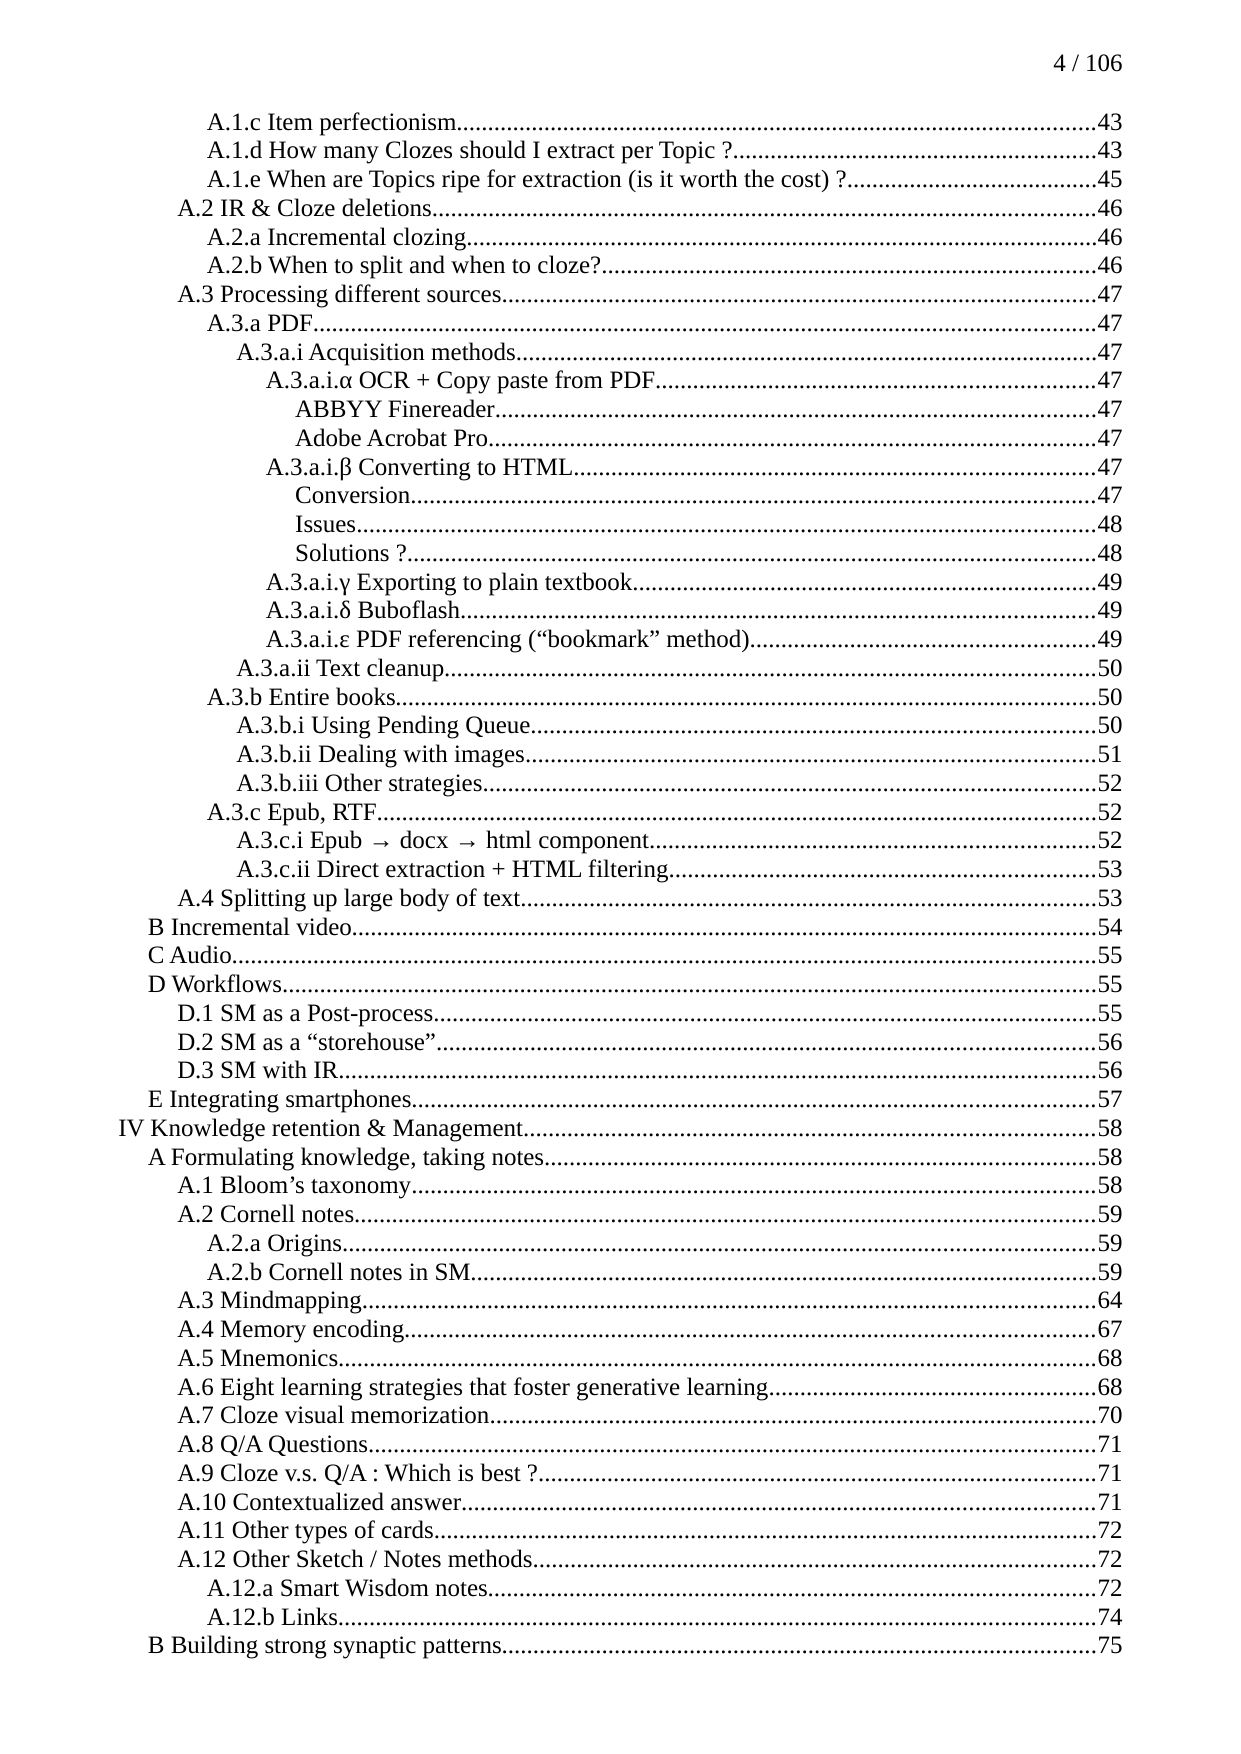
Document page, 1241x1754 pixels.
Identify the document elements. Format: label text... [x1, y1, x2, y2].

text A.3.b.ii Dealing with images 51 [236, 739, 1122, 768]
text A.10 Contextualized answer 71 [177, 1487, 1122, 1516]
text A.3.b Entire books 50 [207, 682, 1122, 711]
text ABBYY Finereader 47 [295, 394, 1122, 423]
text A.4 Splitting up large body of text 53 [177, 883, 1122, 912]
text A.2.a Origins 59 [207, 1228, 1122, 1257]
text A.2 IR & Cloze deletions 46 [177, 193, 1122, 222]
text B Incremental video 54 [148, 912, 1122, 941]
text A.2.a Incremental clozing 46 [207, 222, 1122, 251]
text A.3.a.i.δ Buboflash 49 [266, 596, 1122, 624]
text A.2.b When to split and when to cloze? 46 [207, 251, 1122, 279]
text B Building strong synaptic patterns 75 [148, 1631, 1122, 1659]
text A.1.d How many Clozes should I extract per Topic ? 43 [207, 136, 1122, 164]
text D.2 SM as a “storehouse” 56 [177, 1027, 1122, 1056]
text A.3 Mindmapping 64 [177, 1286, 1122, 1314]
text A.12.a Smart Wisdom notes 72 [207, 1573, 1122, 1602]
text A.1.c Item perfectionism 43 [207, 107, 1122, 136]
text A.2.b Cornell notes in SM 59 [207, 1257, 1122, 1286]
text A.3.a.i.α OCR + Copy paste from PDF 47 [266, 366, 1122, 394]
text Solutions ? 48 [295, 538, 1122, 567]
text E Integrating smartphones 57 [148, 1084, 1122, 1113]
text D Workflows 55 [148, 969, 1122, 998]
text A.3.a PDF 47 [207, 308, 1122, 337]
text A.11 Other types of cards 72 [177, 1516, 1122, 1544]
text A.3.b.iii Other strategies 52 [236, 768, 1122, 797]
text A.9 Cloze v.s. Q/A : Which is best ? 71 [177, 1458, 1122, 1487]
text Adobe Acrobat Pro 47 [295, 423, 1122, 452]
text A.7 Cloze visual memorization 70 [177, 1401, 1122, 1429]
text A.3.c Epub, RTF 52 [207, 797, 1122, 826]
text A.6 Eight learning strategies that foster generative learning 68 [177, 1372, 1122, 1401]
text A.2 Cornell notes 59 [177, 1199, 1122, 1228]
text IV Knowledge retention & Management 58 [118, 1113, 1122, 1142]
text A.3.a.i.ε PDF referencing (“bookmark” method) 49 [266, 624, 1122, 653]
text Issues 48 [295, 509, 1122, 538]
text Conversion 47 [295, 481, 1122, 509]
text A.3.c.i Epub → docx → html component 52 [236, 826, 1122, 854]
text A Formulating knowledge, taking notes 58 [148, 1142, 1122, 1171]
text D.3 SM with IR 56 [177, 1056, 1122, 1084]
text D.1 SM as a Post-process 55 [177, 998, 1122, 1027]
text C Audio 55 [148, 941, 1122, 969]
text A.1 Bloom’s taxonomy 58 [177, 1171, 1122, 1199]
text A.5 Mnemonics 68 [177, 1343, 1122, 1372]
text A.3.a.i Acquisition methods 47 [236, 337, 1122, 366]
text A.3.c.ii Direct extraction + HTML filtering 53 [236, 854, 1122, 883]
text A.3.a.i.γ Exporting to plain textbook 49 [266, 567, 1122, 596]
text A.1.e When are Topics ripe for extraction (is it worth the cost) ? 45 [207, 164, 1122, 193]
text A.8 Q/A Questions 71 [177, 1429, 1122, 1458]
text A.12.b Links 74 [207, 1602, 1122, 1631]
text A.3 Processing different sources 47 [177, 279, 1122, 308]
text A.3.b.i Using Pending Queue 50 [236, 711, 1122, 739]
text A.3.a.i.β Converting to HTML 47 [266, 452, 1122, 481]
text A.3.a.ii Text cleanup 50 [236, 653, 1122, 682]
text A.4 Memory encoding 67 [177, 1314, 1122, 1343]
text A.12 Other Sketch / Notes methods 72 [177, 1544, 1122, 1573]
